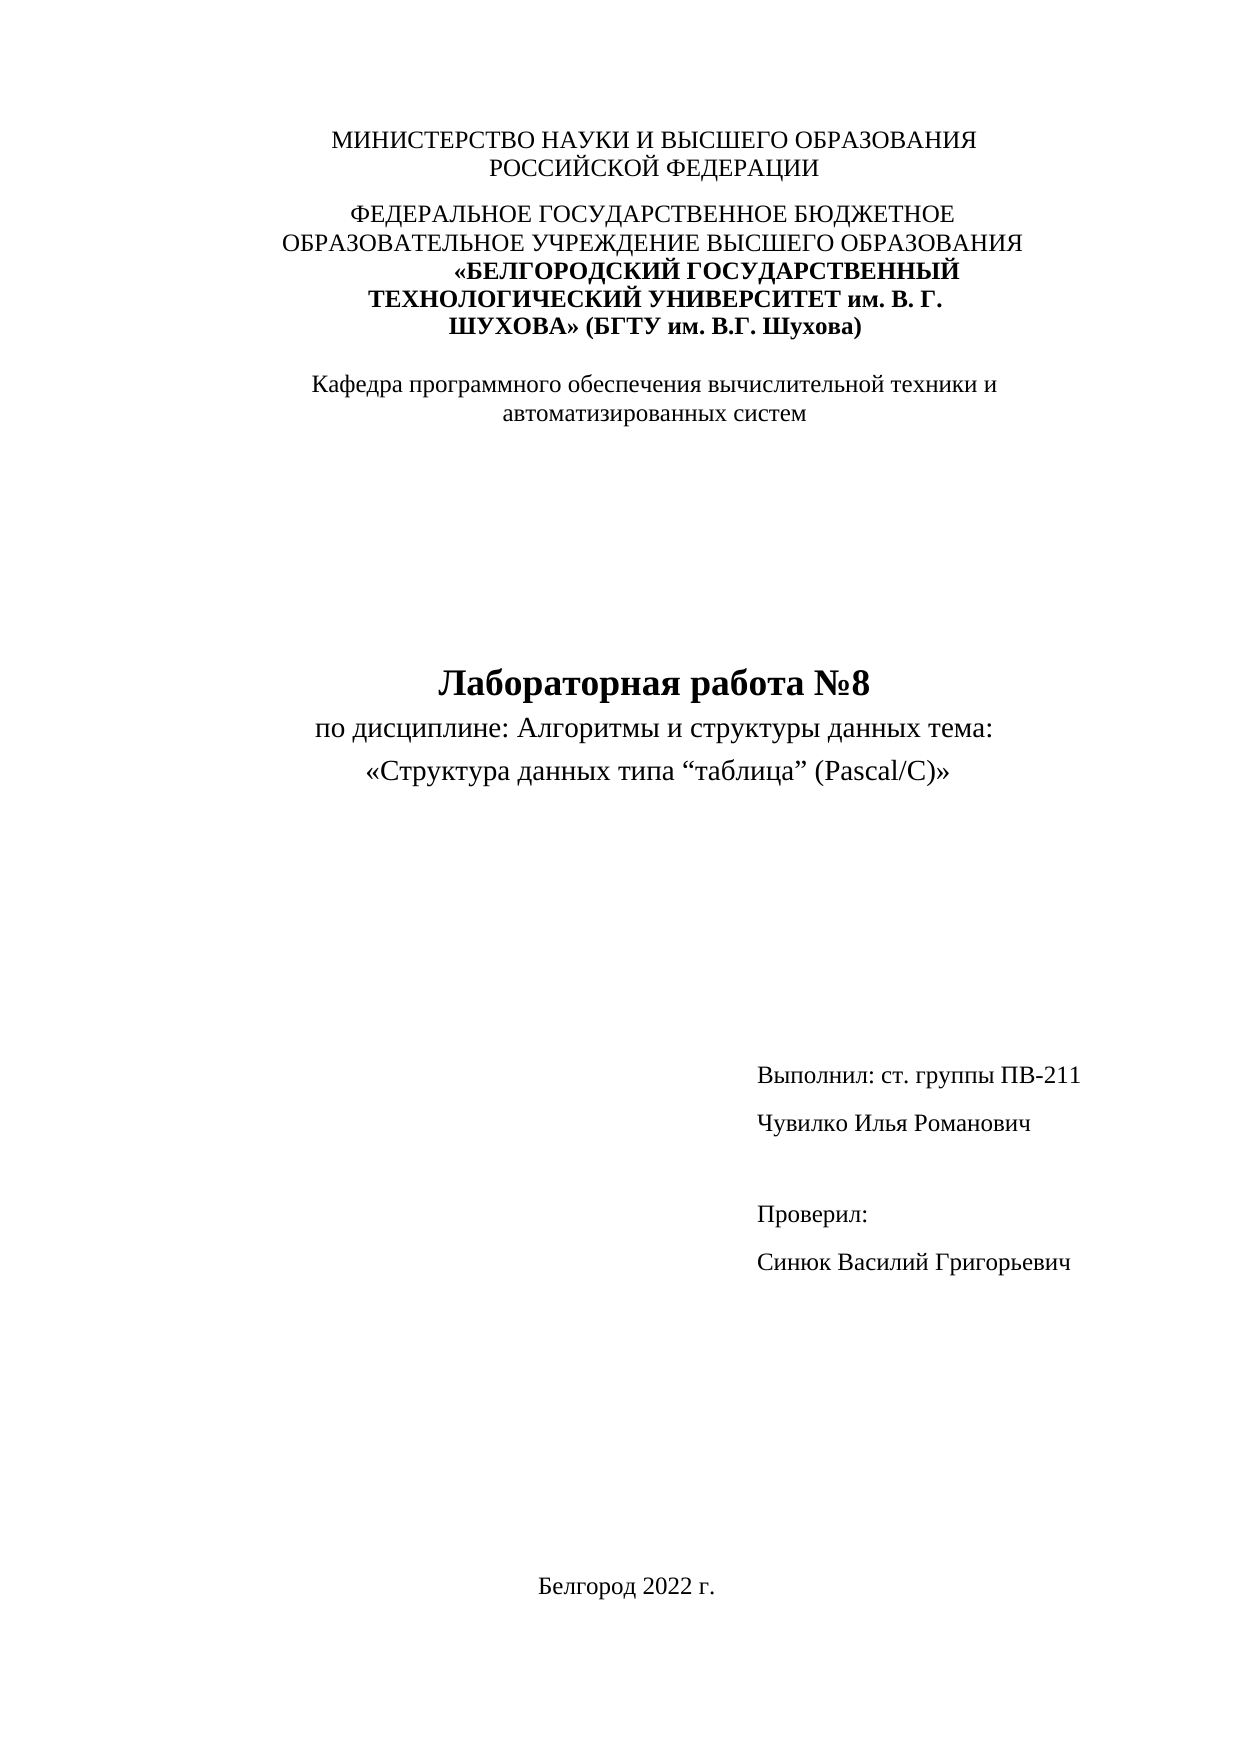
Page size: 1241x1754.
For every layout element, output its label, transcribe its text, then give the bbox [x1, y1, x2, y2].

text Чувилко Илья Романович [757, 1108, 1122, 1137]
text Кафедра программного обеспечения вычислительной техники и автоматизированных систем [239, 370, 1070, 426]
text Синюк Василий Григорьевич [757, 1244, 1122, 1277]
text Выполнил: ст. группы ПВ-211 [757, 1060, 1122, 1089]
text Лабораторная работа №8 по дисциплине: Алгоритмы и структуры данных тема: «Структура данных типа “таблица” (Pascal/C)» [293, 661, 1016, 789]
text ФЕДЕРАЛЬНОЕ ГОСУДАРСТВЕННОЕ БЮДЖЕТНОЕ ОБРАЗОВАТЕЛЬНОЕ УЧРЕЖДЕНИЕ ВЫСШЕГО ОБРАЗОВАНИЯ [235, 199, 1070, 257]
text МИНИСТЕРСТВО НАУКИ И ВЫСШЕГО ОБРАЗОВАНИЯ РОССИЙСКОЙ ФЕДЕРАЦИИ [293, 126, 1016, 182]
text Белгород 2022 г. [118, 1571, 1017, 1600]
text «БЕЛГОРОДСКИЙ ГОСУДАРСТВЕННЫЙ ТЕХНОЛОГИЧЕСКИЙ УНИВЕРСИТЕТ им. В. Г. ШУХОВА» (БГТУ им. В.Г. Шухова) [341, 258, 969, 340]
text Проверил: [757, 1196, 1122, 1229]
